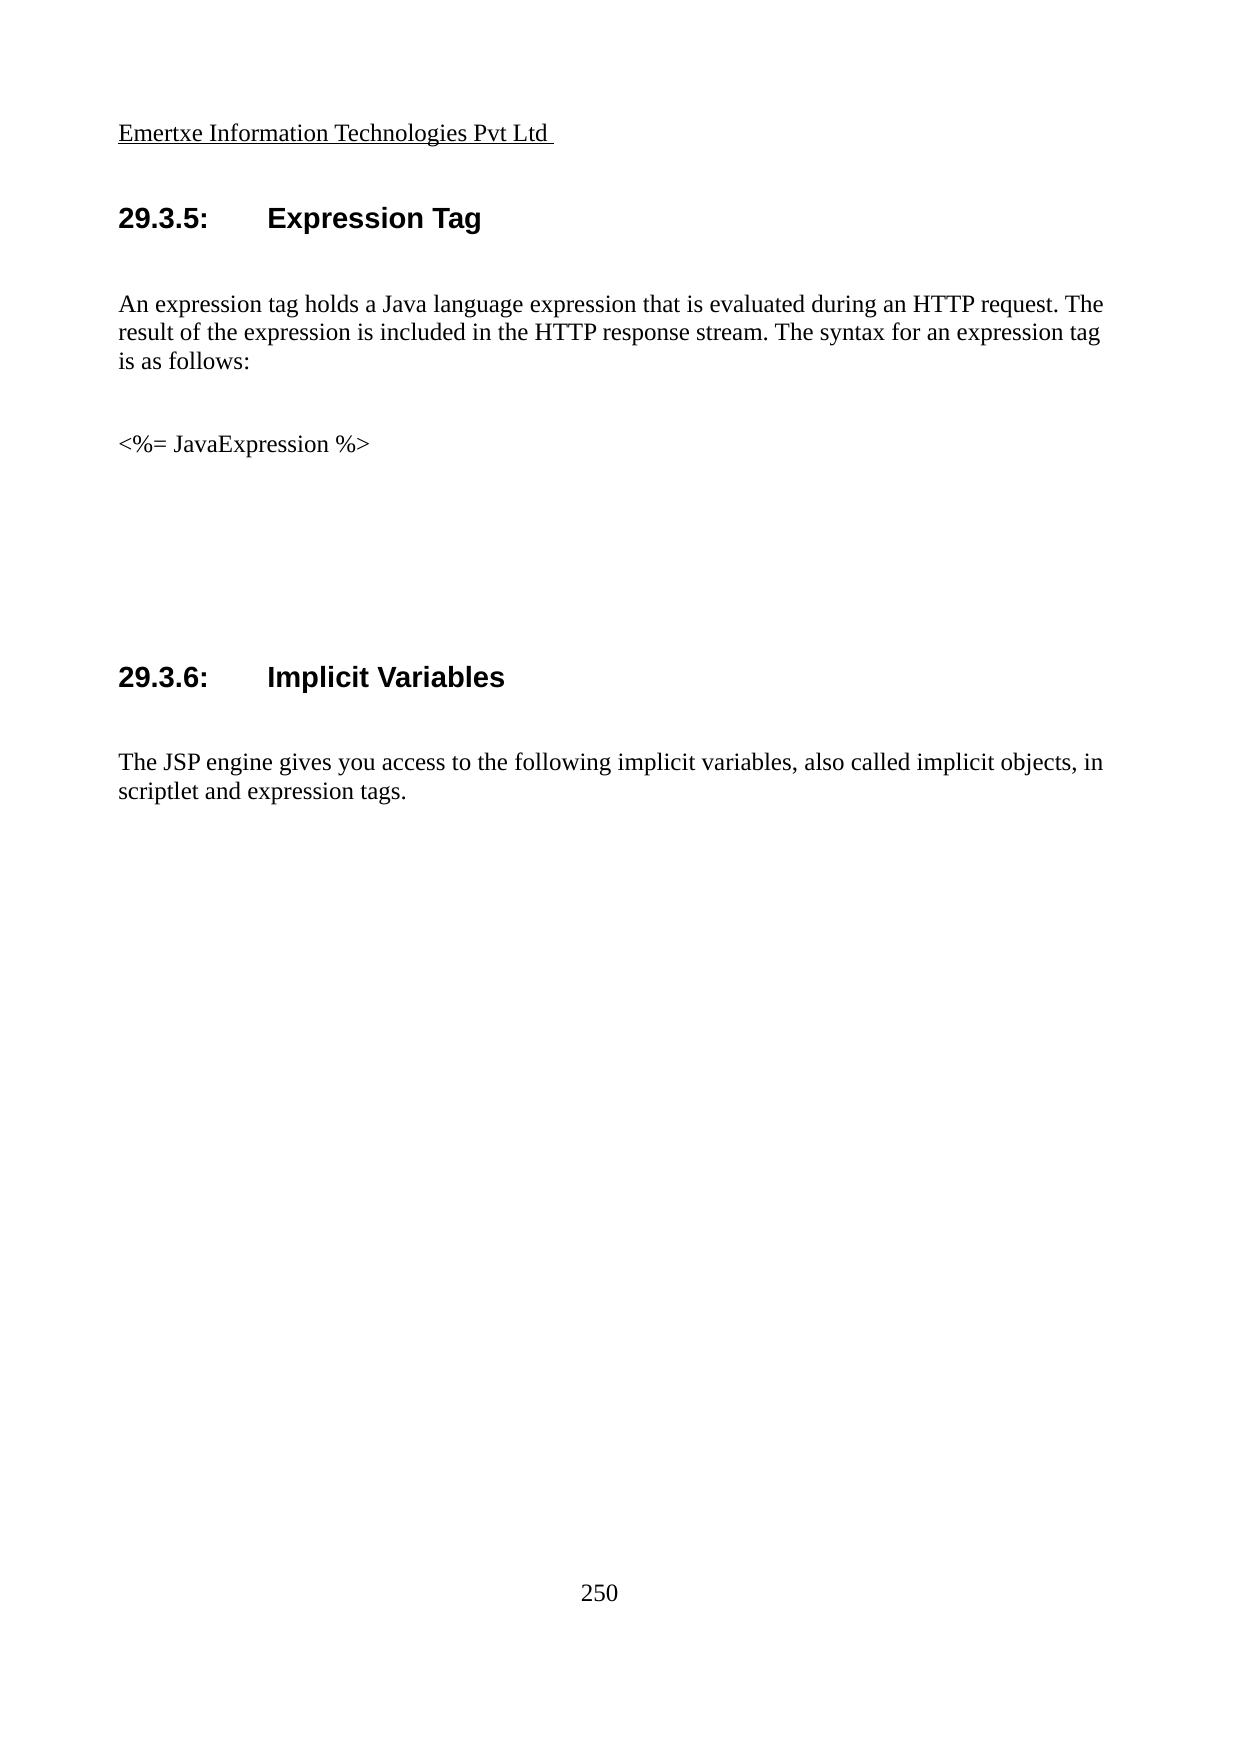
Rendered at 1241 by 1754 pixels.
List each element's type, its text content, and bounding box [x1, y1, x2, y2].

text An expression tag holds a Java language expression that is evaluated during an HTTP request. The result of the expression is included in the HTTP response stream. The syntax for an expression tag is as follows: [118, 289, 1122, 375]
text <%= JavaExpression %> [118, 429, 1122, 457]
text The JSP engine gives you access to the following implicit variables, also called implicit objects, in scriptlet and expression tags. [118, 747, 1122, 805]
subtitle Expression Tag [118, 201, 1122, 235]
subtitle Implicit Variables [118, 660, 1122, 693]
